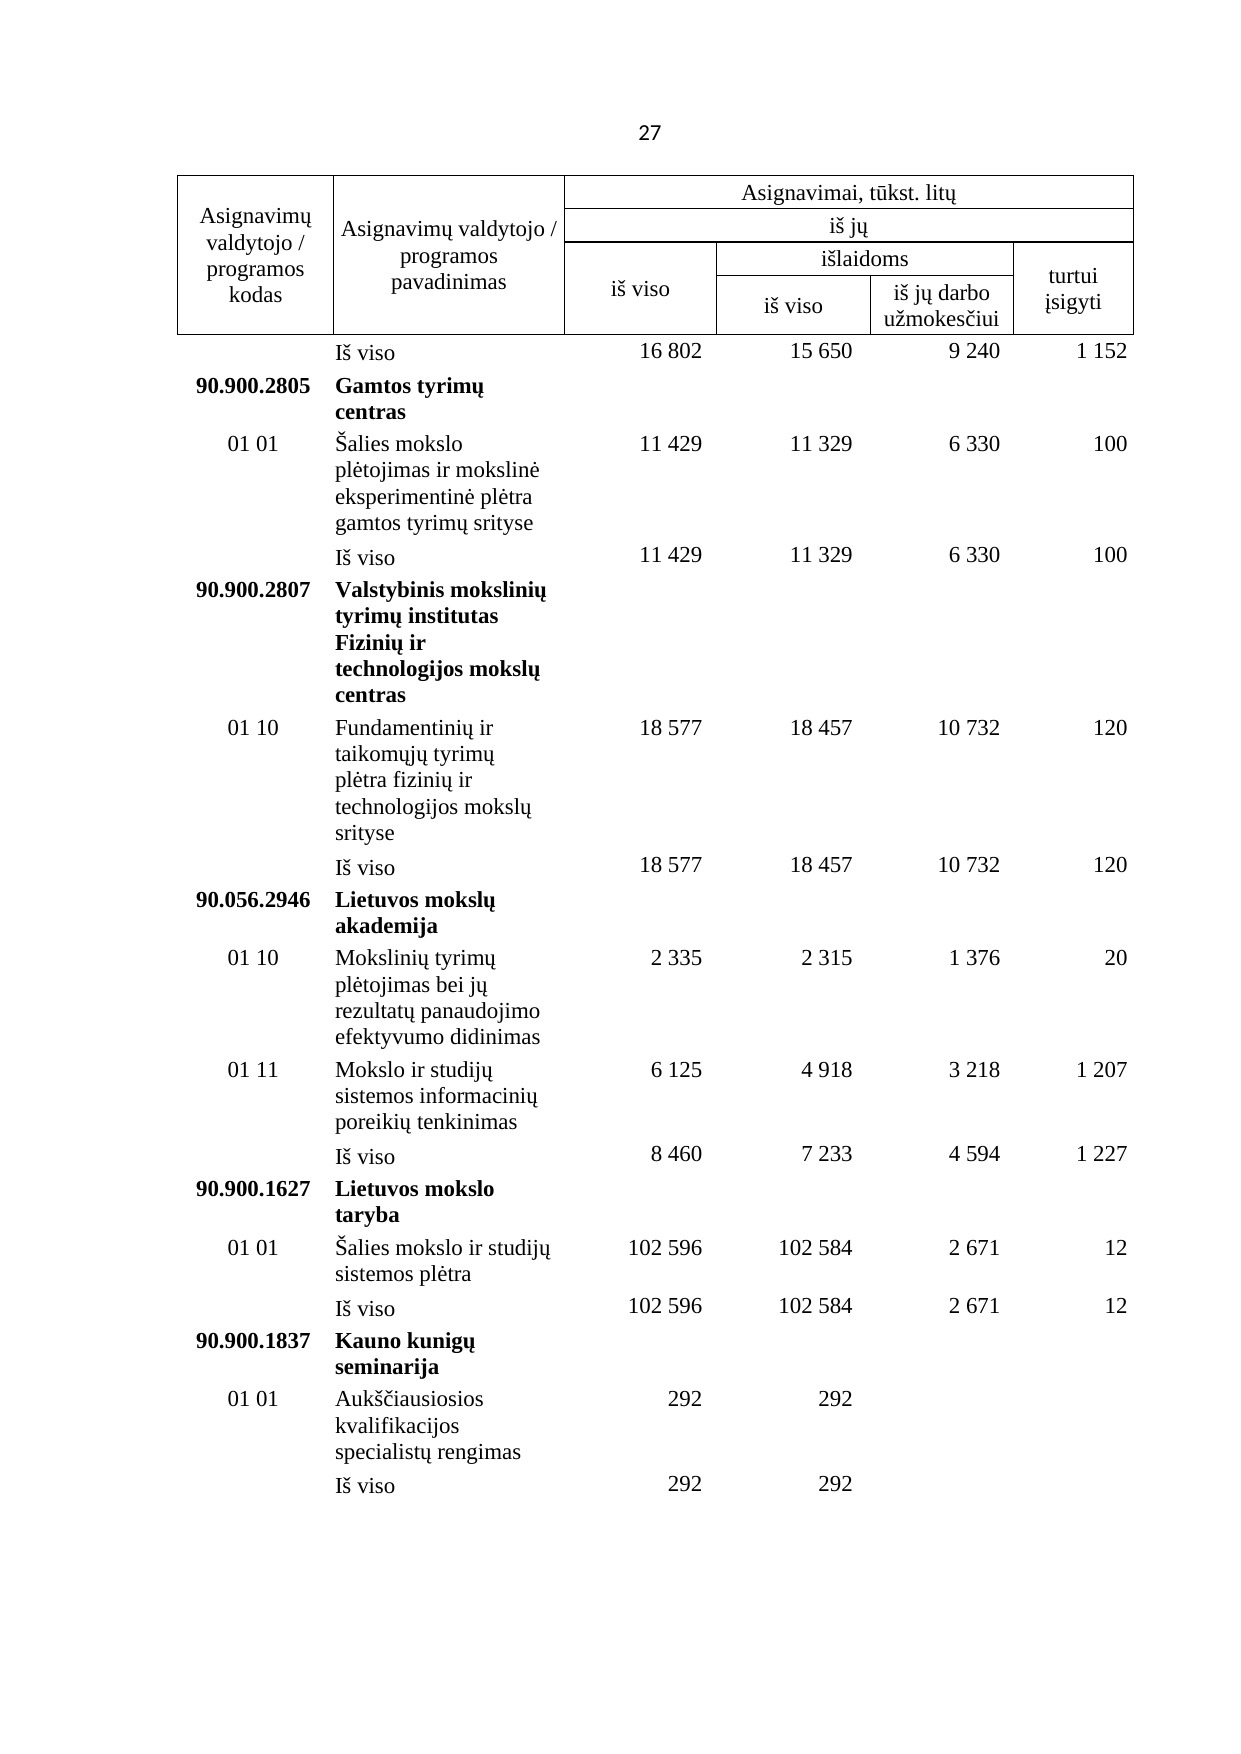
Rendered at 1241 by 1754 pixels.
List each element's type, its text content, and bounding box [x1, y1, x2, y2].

table_cell 1 227 [1006, 1138, 1133, 1172]
table_cell Kauno kunigų seminarija [329, 1324, 558, 1382]
table_header Asignavimai, tūkst. litų [565, 176, 1133, 208]
table_cell Iš viso [329, 1467, 558, 1502]
table_cell [708, 573, 858, 711]
table_cell 100 [1006, 539, 1133, 573]
table_cell 6 330 [858, 427, 1006, 538]
table_cell turtui įsigyti [1014, 243, 1133, 334]
table_header Asignavimų valdytojo / programos pavadinimas [334, 176, 564, 334]
table_cell 100 [1006, 427, 1133, 538]
table_cell iš viso [717, 276, 870, 334]
table_cell išlaidoms [717, 243, 1013, 274]
table_cell 90.056.2946 [177, 883, 329, 941]
table_cell [1006, 369, 1133, 427]
table_cell Šalies mokslo ir studijų sistemos plėtra [329, 1231, 558, 1289]
table_cell 292 [558, 1467, 708, 1502]
table_cell [858, 1172, 1006, 1231]
table_cell 11 329 [708, 427, 858, 538]
table_cell Fundamentinių ir taikomųjų tyrimų plėtra fizinių ir technologijos mokslų srityse [329, 711, 558, 848]
table_cell 2 671 [858, 1289, 1006, 1324]
table_cell [858, 573, 1006, 711]
table_cell Lietuvos mokslo taryba [329, 1172, 558, 1231]
table_cell [1006, 883, 1133, 941]
table_cell 18 577 [558, 848, 708, 883]
table_cell [177, 335, 329, 369]
table_cell 120 [1006, 711, 1133, 848]
table_cell [1006, 1383, 1133, 1467]
table_cell Mokslo ir studijų sistemos informacinių poreikių tenkinimas [329, 1053, 558, 1138]
table_cell 4 594 [858, 1138, 1006, 1172]
table_cell 102 596 [558, 1289, 708, 1324]
table_cell 9 240 [858, 335, 1006, 369]
table_cell 90.900.1627 [177, 1172, 329, 1231]
table_cell 20 [1006, 941, 1133, 1053]
table_cell [858, 883, 1006, 941]
table_cell [177, 1467, 329, 1502]
table_cell 7 233 [708, 1138, 858, 1172]
table_cell 90.900.2805 [177, 369, 329, 427]
table_cell [558, 1324, 708, 1382]
table_cell [708, 1324, 858, 1382]
table_cell 12 [1006, 1231, 1133, 1289]
table_cell 3 218 [858, 1053, 1006, 1138]
table_cell [177, 1289, 329, 1324]
table_cell 01 10 [177, 941, 329, 1053]
table_cell 11 429 [558, 539, 708, 573]
table_cell [858, 1383, 1006, 1467]
table_cell 12 [1006, 1289, 1133, 1324]
table_cell Lietuvos mokslų akademija [329, 883, 558, 941]
table_cell 292 [708, 1383, 858, 1467]
table_cell 6 125 [558, 1053, 708, 1138]
table_cell iš jų darbo užmokesčiui [871, 276, 1013, 334]
table_header Asignavimų valdytojo / programos kodas [178, 176, 333, 334]
table_cell Valstybinis mokslinių tyrimų institutas Fizinių ir technologijos mokslų centras [329, 573, 558, 711]
table_cell 18 577 [558, 711, 708, 848]
table_cell [558, 883, 708, 941]
table_cell Šalies mokslo plėtojimas ir mokslinė eksperimentinė plėtra gamtos tyrimų srityse [329, 427, 558, 538]
table_cell 16 802 [558, 335, 708, 369]
table_cell [177, 1138, 329, 1172]
table_cell 4 918 [708, 1053, 858, 1138]
table_cell 1 207 [1006, 1053, 1133, 1138]
table_cell iš jų [565, 209, 1133, 241]
table_cell 01 01 [177, 427, 329, 538]
table_cell [558, 1172, 708, 1231]
table_cell Iš viso [329, 539, 558, 573]
table_cell 15 650 [708, 335, 858, 369]
table_cell iš viso [565, 243, 716, 334]
table_cell [708, 1172, 858, 1231]
table_cell [558, 369, 708, 427]
table_cell 01 01 [177, 1231, 329, 1289]
table_cell 2 335 [558, 941, 708, 1053]
table_cell 01 10 [177, 711, 329, 848]
table_cell 11 329 [708, 539, 858, 573]
table_cell 8 460 [558, 1138, 708, 1172]
table_cell 102 584 [708, 1289, 858, 1324]
table_cell 10 732 [858, 711, 1006, 848]
table_cell 90.900.2807 [177, 573, 329, 711]
table_cell [1006, 573, 1133, 711]
table_cell 102 584 [708, 1231, 858, 1289]
table_cell [1006, 1172, 1133, 1231]
table_cell [1006, 1324, 1133, 1382]
table_cell [177, 848, 329, 883]
table_cell Iš viso [329, 1289, 558, 1324]
table_cell Iš viso [329, 1138, 558, 1172]
table_cell 18 457 [708, 848, 858, 883]
table_cell 2 671 [858, 1231, 1006, 1289]
table_cell [1006, 1467, 1133, 1502]
table_cell 292 [558, 1383, 708, 1467]
table_cell 2 315 [708, 941, 858, 1053]
table_cell 01 11 [177, 1053, 329, 1138]
table_cell 01 01 [177, 1383, 329, 1467]
table_cell 120 [1006, 848, 1133, 883]
table_cell 10 732 [858, 848, 1006, 883]
table_cell 18 457 [708, 711, 858, 848]
table_cell [708, 883, 858, 941]
table_cell [558, 573, 708, 711]
table_cell 1 376 [858, 941, 1006, 1053]
table_cell [858, 1467, 1006, 1502]
table_cell Mokslinių tyrimų plėtojimas bei jų rezultatų panaudojimo efektyvumo didinimas [329, 941, 558, 1053]
table_cell 11 429 [558, 427, 708, 538]
table_cell 6 330 [858, 539, 1006, 573]
table_cell [858, 369, 1006, 427]
table_cell Aukščiausiosios kvalifikacijos specialistų rengimas [329, 1383, 558, 1467]
table_cell Iš viso [329, 848, 558, 883]
table_cell [858, 1324, 1006, 1382]
table_cell Iš viso [329, 335, 558, 369]
table_cell [708, 369, 858, 427]
table_cell [177, 539, 329, 573]
table_cell 90.900.1837 [177, 1324, 329, 1382]
table_cell 102 596 [558, 1231, 708, 1289]
table_cell 1 152 [1006, 335, 1133, 369]
table_cell 292 [708, 1467, 858, 1502]
table_cell Gamtos tyrimų centras [329, 369, 558, 427]
